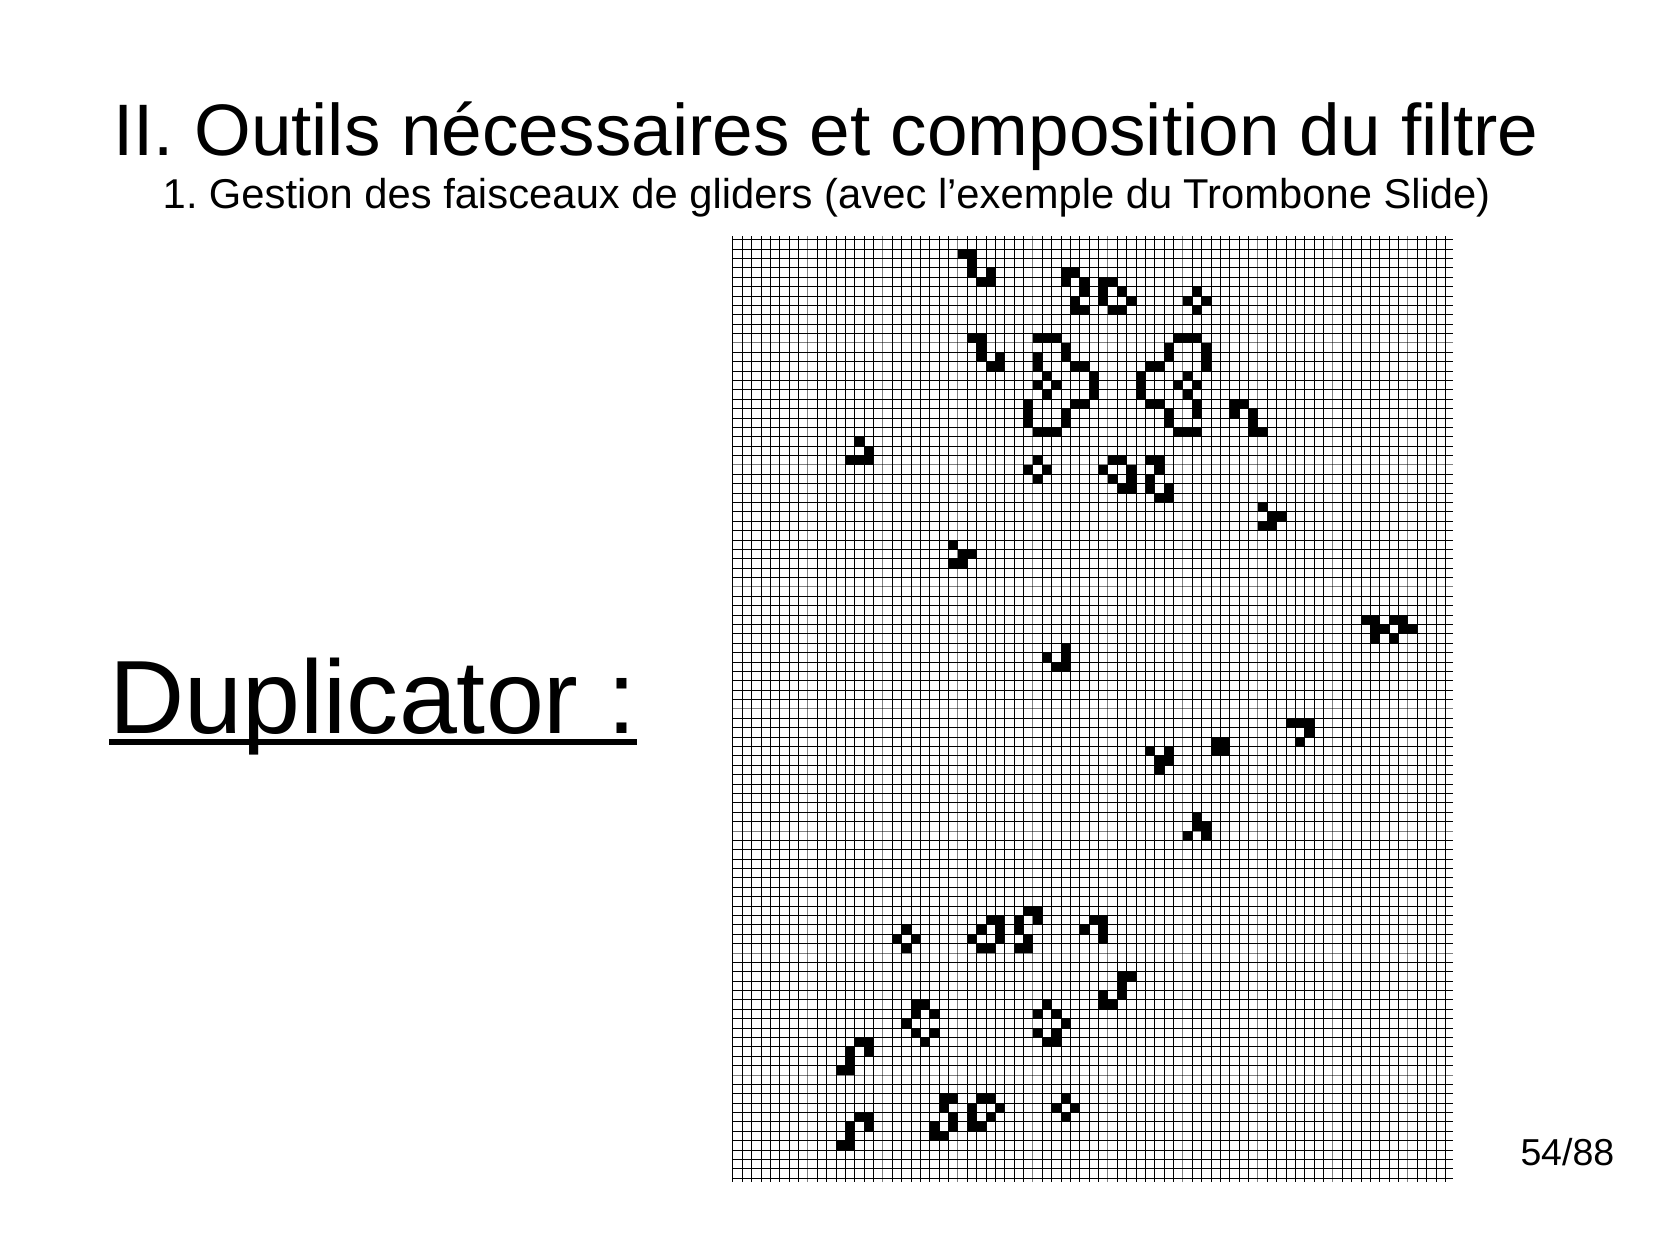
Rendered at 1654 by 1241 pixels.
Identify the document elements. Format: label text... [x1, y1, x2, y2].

text_box Duplicator : [94, 631, 652, 763]
title II. Outils nécessaires et composition du filtre 1. Gestion des faisceaux de gliders (avec l’exemple du Trombone Slide) [82, 49, 1571, 257]
picture [732, 236, 1453, 1182]
text_box <number>/88 [1505, 1124, 1654, 1182]
